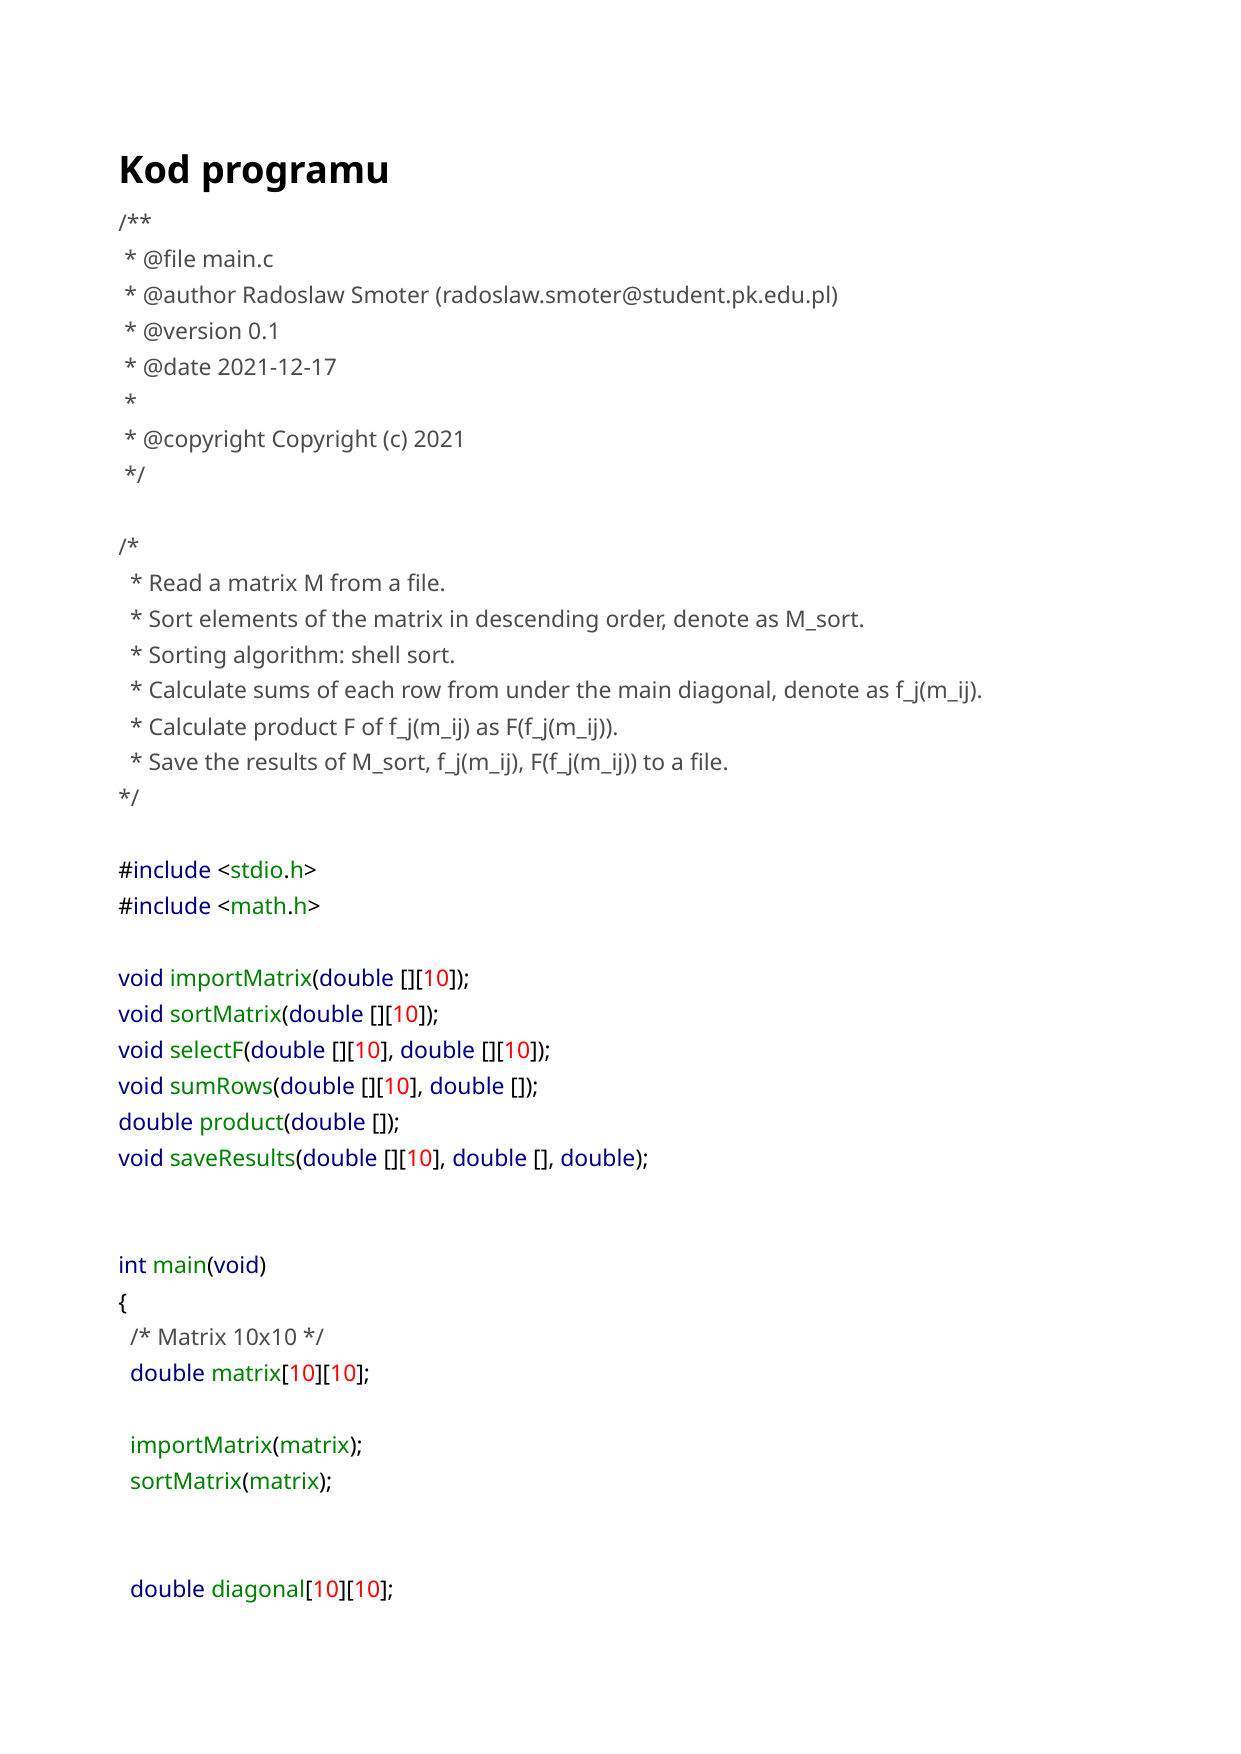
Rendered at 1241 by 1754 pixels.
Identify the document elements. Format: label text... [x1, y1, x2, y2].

text double matrix[10][10]; [118, 1357, 1122, 1388]
text void importMatrix(double [][10]); [118, 962, 1122, 993]
text { [118, 1285, 1122, 1317]
text /** [118, 207, 1122, 238]
text */ [118, 459, 1122, 490]
text */ [118, 782, 1122, 813]
text * @copyright Copyright (c) 2021 [118, 423, 1122, 454]
text #include <math.h> [118, 890, 1122, 921]
text * @file main.c [118, 243, 1122, 274]
text double diagonal[10][10]; [118, 1573, 1122, 1604]
text void sumRows(double [][10], double []); [118, 1070, 1122, 1101]
text double product(double []); [118, 1106, 1122, 1137]
text * Read a matrix M from a file. [118, 567, 1122, 598]
text * Sort elements of the matrix in descending order, denote as M_sort. [118, 603, 1122, 634]
text void sortMatrix(double [][10]); [118, 998, 1122, 1029]
text * Sorting algorithm: shell sort. [118, 638, 1122, 670]
text * @author Radoslaw Smoter (radoslaw.smoter@student.pk.edu.pl) [118, 279, 1122, 310]
text #include <stdio.h> [118, 854, 1122, 885]
text * Calculate sums of each row from under the main diagonal, denote as f_j(m_ij). [118, 674, 1122, 706]
text * [118, 387, 1122, 418]
text * Save the results of M_sort, f_j(m_ij), F(f_j(m_ij)) to a file. [118, 746, 1122, 778]
text /* [118, 531, 1122, 562]
text void selectF(double [][10], double [][10]); [118, 1034, 1122, 1065]
text * @date 2021-12-17 [118, 351, 1122, 382]
text sortMatrix(matrix); [118, 1465, 1122, 1496]
text importMatrix(matrix); [118, 1429, 1122, 1460]
subtitle Kod programu [118, 143, 1122, 195]
text int main(void) [118, 1249, 1122, 1281]
text * Calculate product F of f_j(m_ij) as F(f_j(m_ij)). [118, 710, 1122, 742]
text /* Matrix 10x10 */ [118, 1321, 1122, 1353]
text void saveResults(double [][10], double [], double); [118, 1142, 1122, 1173]
text * @version 0.1 [118, 315, 1122, 346]
